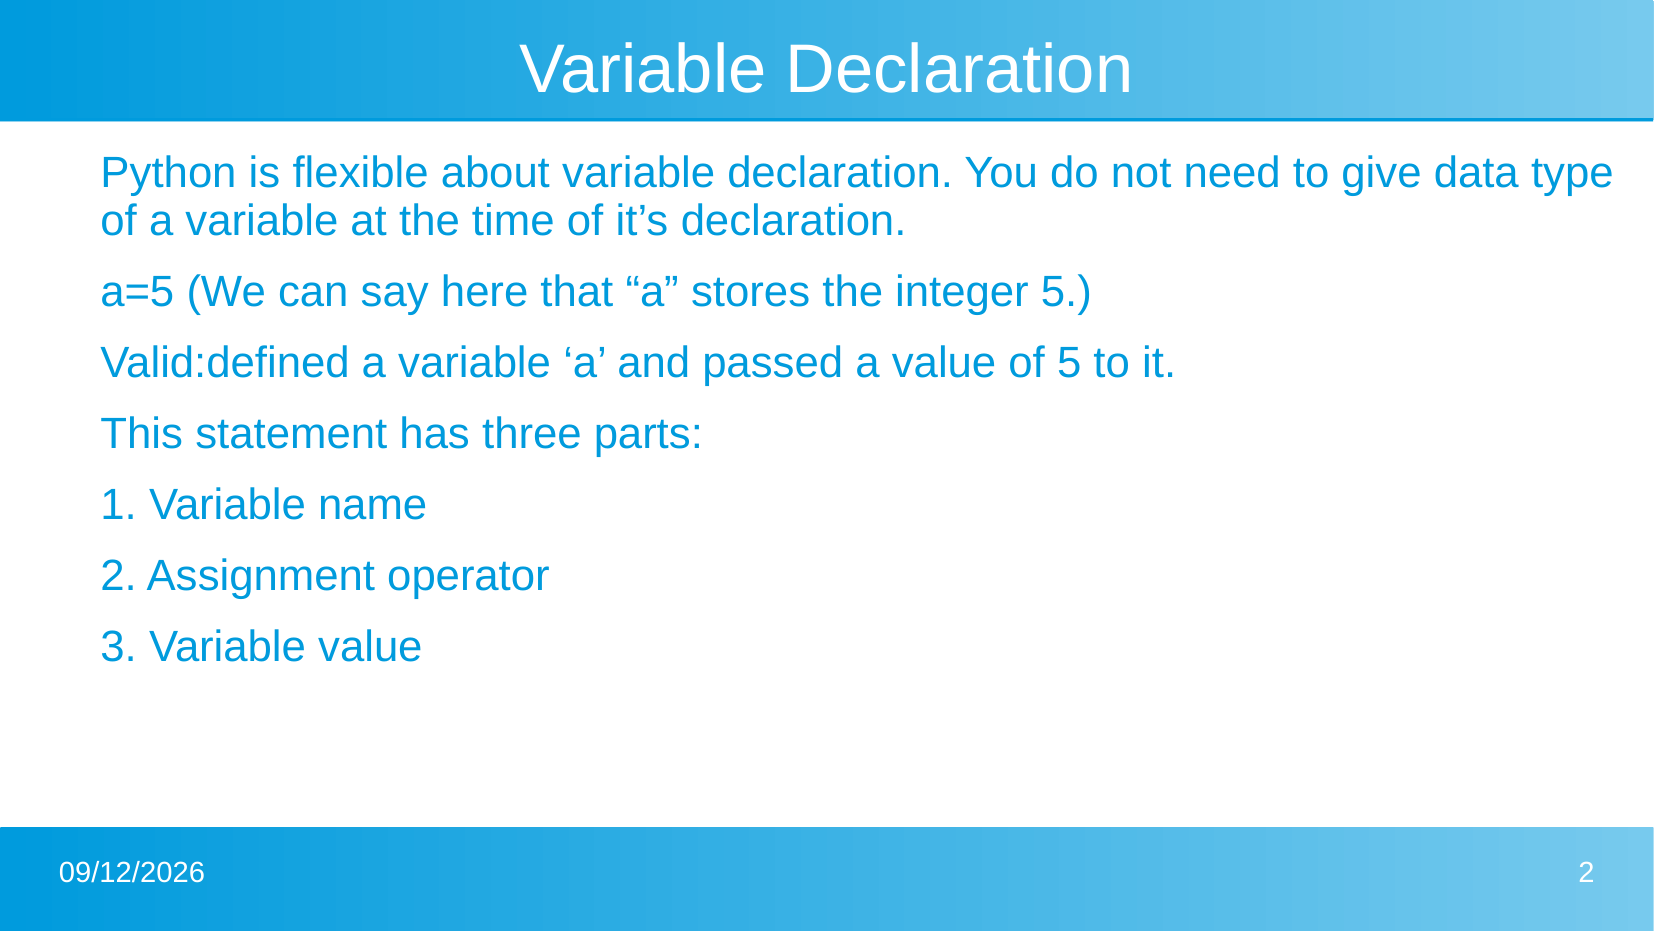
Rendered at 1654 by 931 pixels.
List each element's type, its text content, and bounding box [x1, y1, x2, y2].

list Python is flexible about variable declaration. You do not need to give data type of a variable at the time of it’s declaration. a=5 (We can say here that “a” stores the integer 5.) Valid:defined a variable ‘a’ and passed a value of 5 to it. This statement has three parts: 1. Variable name 2. Assignment operator 3. Variable value [29, 147, 1625, 798]
title Variable Declaration [59, 29, 1595, 108]
